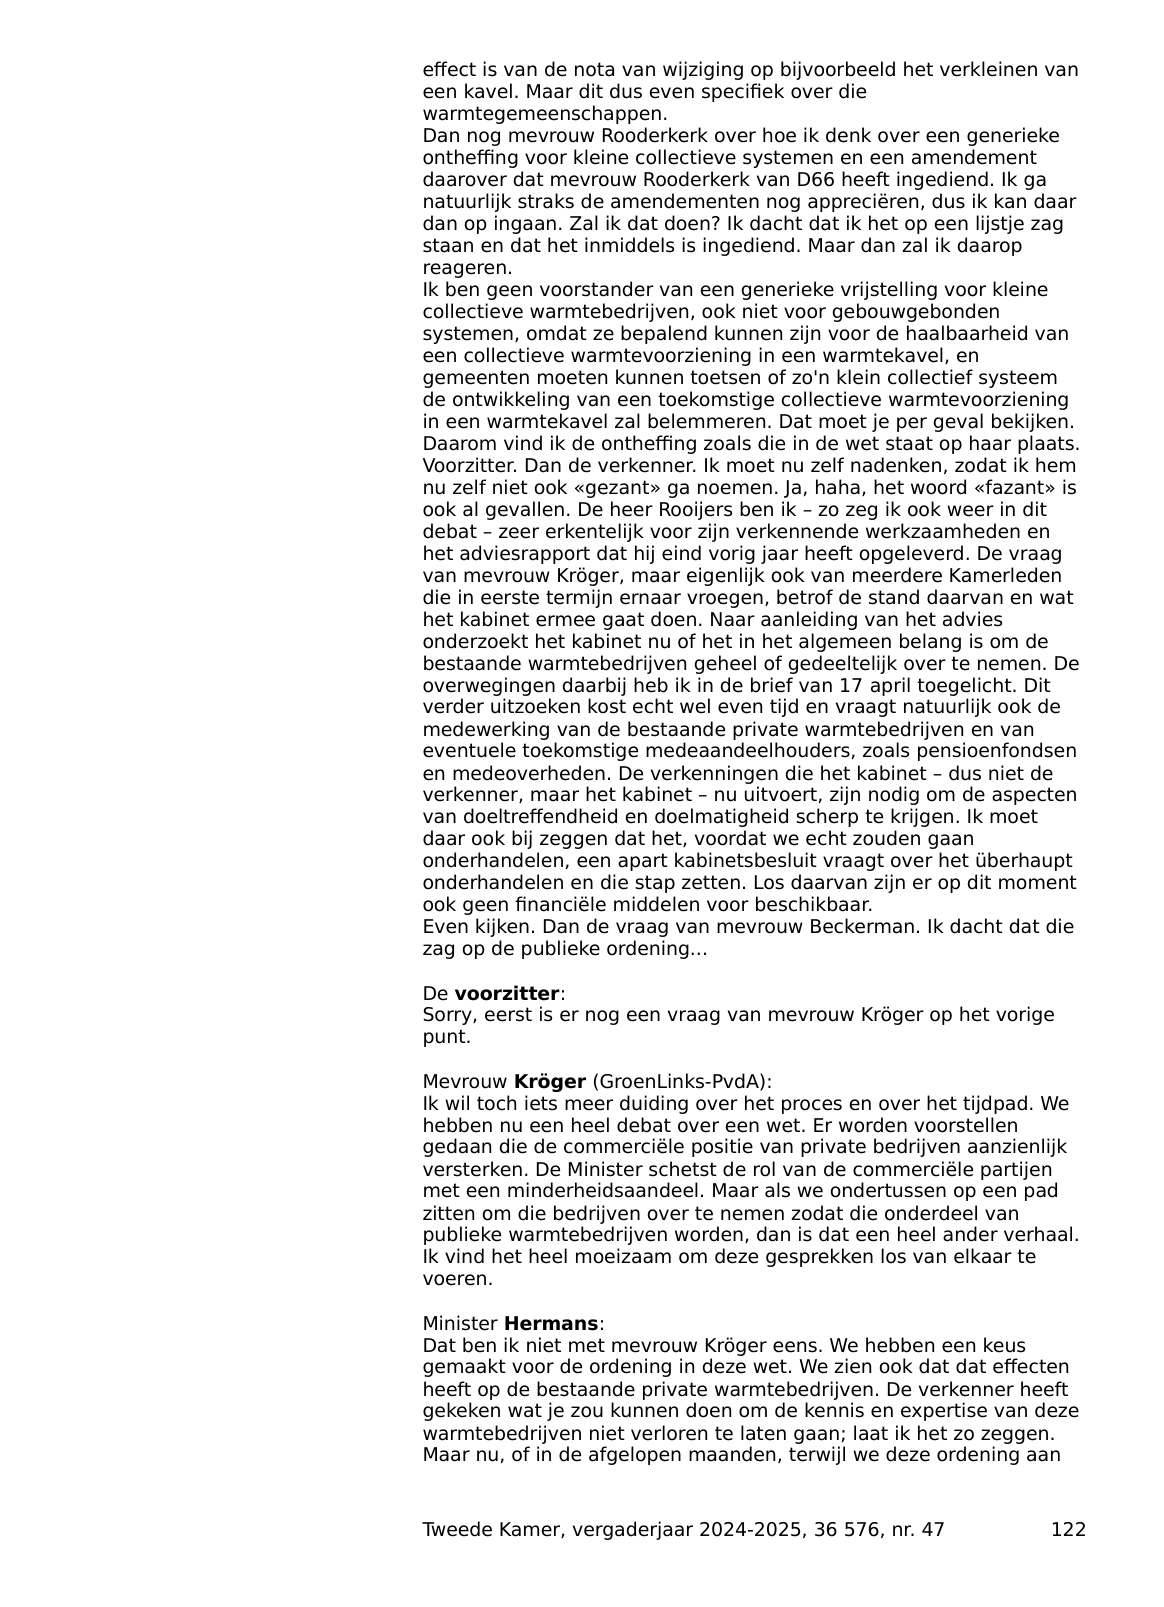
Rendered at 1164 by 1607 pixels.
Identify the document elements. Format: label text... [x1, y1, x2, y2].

text De voorzitter: [422, 982, 1087, 1004]
text Minister Hermans: [422, 1312, 1087, 1334]
text effect is van de nota van wijziging op bijvoorbeeld het verkleinen van een kavel. Maar dit dus even specifiek over die warmtegemeenschappen. [422, 59, 1087, 125]
text Sorry, eerst is er nog een vraag van mevrouw Kröger op het vorige punt. [422, 1004, 1087, 1048]
text Voorzitter. Dan de verkenner. Ik moet nu zelf nadenken, zodat ik hem nu zelf niet ook «gezant» ga noemen. Ja, haha, het woord «fazant» is ook al gevallen. De heer Rooijers ben ik – zo zeg ik ook weer in dit debat – zeer erkentelijk voor zijn verkennende werkzaamheden en het adviesrapport dat hij eind vorig jaar heeft opgeleverd. De vraag van mevrouw Kröger, maar eigenlijk ook van meerdere Kamerleden die in eerste termijn ernaar vroegen, betrof de stand daarvan en wat het kabinet ermee gaat doen. Naar aanleiding van het advies onderzoekt het kabinet nu of het in het algemeen belang is om de bestaande warmtebedrijven geheel of gedeeltelijk over te nemen. De overwegingen daarbij heb ik in de brief van 17 april toegelicht. Dit verder uitzoeken kost echt wel even tijd en vraagt natuurlijk ook de medewerking van de bestaande private warmtebedrijven en van eventuele toekomstige medeaandeelhouders, zoals pensioenfondsen en medeoverheden. De verkenningen die het kabinet – dus niet de verkenner, maar het kabinet – nu uitvoert, zijn nodig om de aspecten van doeltreffendheid en doelmatigheid scherp te krijgen. Ik moet daar ook bij zeggen dat het, voordat we echt zouden gaan onderhandelen, een apart kabinetsbesluit vraagt over het überhaupt onderhandelen en die stap zetten. Los daarvan zijn er op dit moment ook geen financiële middelen voor beschikbaar. [422, 455, 1087, 916]
text Dan nog mevrouw Rooderkerk over hoe ik denk over een generieke ontheffing voor kleine collectieve systemen en een amendement daarover dat mevrouw Rooderkerk van D66 heeft ingediend. Ik ga natuurlijk straks de amendementen nog appreciëren, dus ik kan daar dan op ingaan. Zal ik dat doen? Ik dacht dat ik het op een lijstje zag staan en dat het inmiddels is ingediend. Maar dan zal ik daarop reageren. [422, 125, 1087, 279]
text Mevrouw Kröger (GroenLinks-PvdA): [422, 1071, 1087, 1092]
text Dat ben ik niet met mevrouw Kröger eens. We hebben een keus gemaakt voor de ordening in deze wet. We zien ook dat dat effecten heeft op de bestaande private warmtebedrijven. De verkenner heeft gekeken wat je zou kunnen doen om de kennis en expertise van deze warmtebedrijven niet verloren te laten gaan; laat ik het zo zeggen. Maar nu, of in de afgelopen maanden, terwijl we deze ordening aan [422, 1334, 1087, 1466]
text Ik wil toch iets meer duiding over het proces en over het tijdpad. We hebben nu een heel debat over een wet. Er worden voorstellen gedaan die de commerciële positie van private bedrijven aanzienlijk versterken. De Minister schetst de rol van de commerciële partijen met een minderheidsaandeel. Maar als we ondertussen op een pad zitten om die bedrijven over te nemen zodat die onderdeel van publieke warmtebedrijven worden, dan is dat een heel ander verhaal. Ik vind het heel moeizaam om deze gesprekken los van elkaar te voeren. [422, 1092, 1087, 1290]
text Even kijken. Dan de vraag van mevrouw Beckerman. Ik dacht dat die zag op de publieke ordening... [422, 916, 1087, 960]
text Ik ben geen voorstander van een generieke vrijstelling voor kleine collectieve warmtebedrijven, ook niet voor gebouwgebonden systemen, omdat ze bepalend kunnen zijn voor de haalbaarheid van een collectieve warmtevoorziening in een warmtekavel, en gemeenten moeten kunnen toetsen of zo'n klein collectief systeem de ontwikkeling van een toekomstige collectieve warmtevoorziening in een warmtekavel zal belemmeren. Dat moet je per geval bekijken. Daarom vind ik de ontheffing zoals die in de wet staat op haar plaats. [422, 279, 1087, 455]
